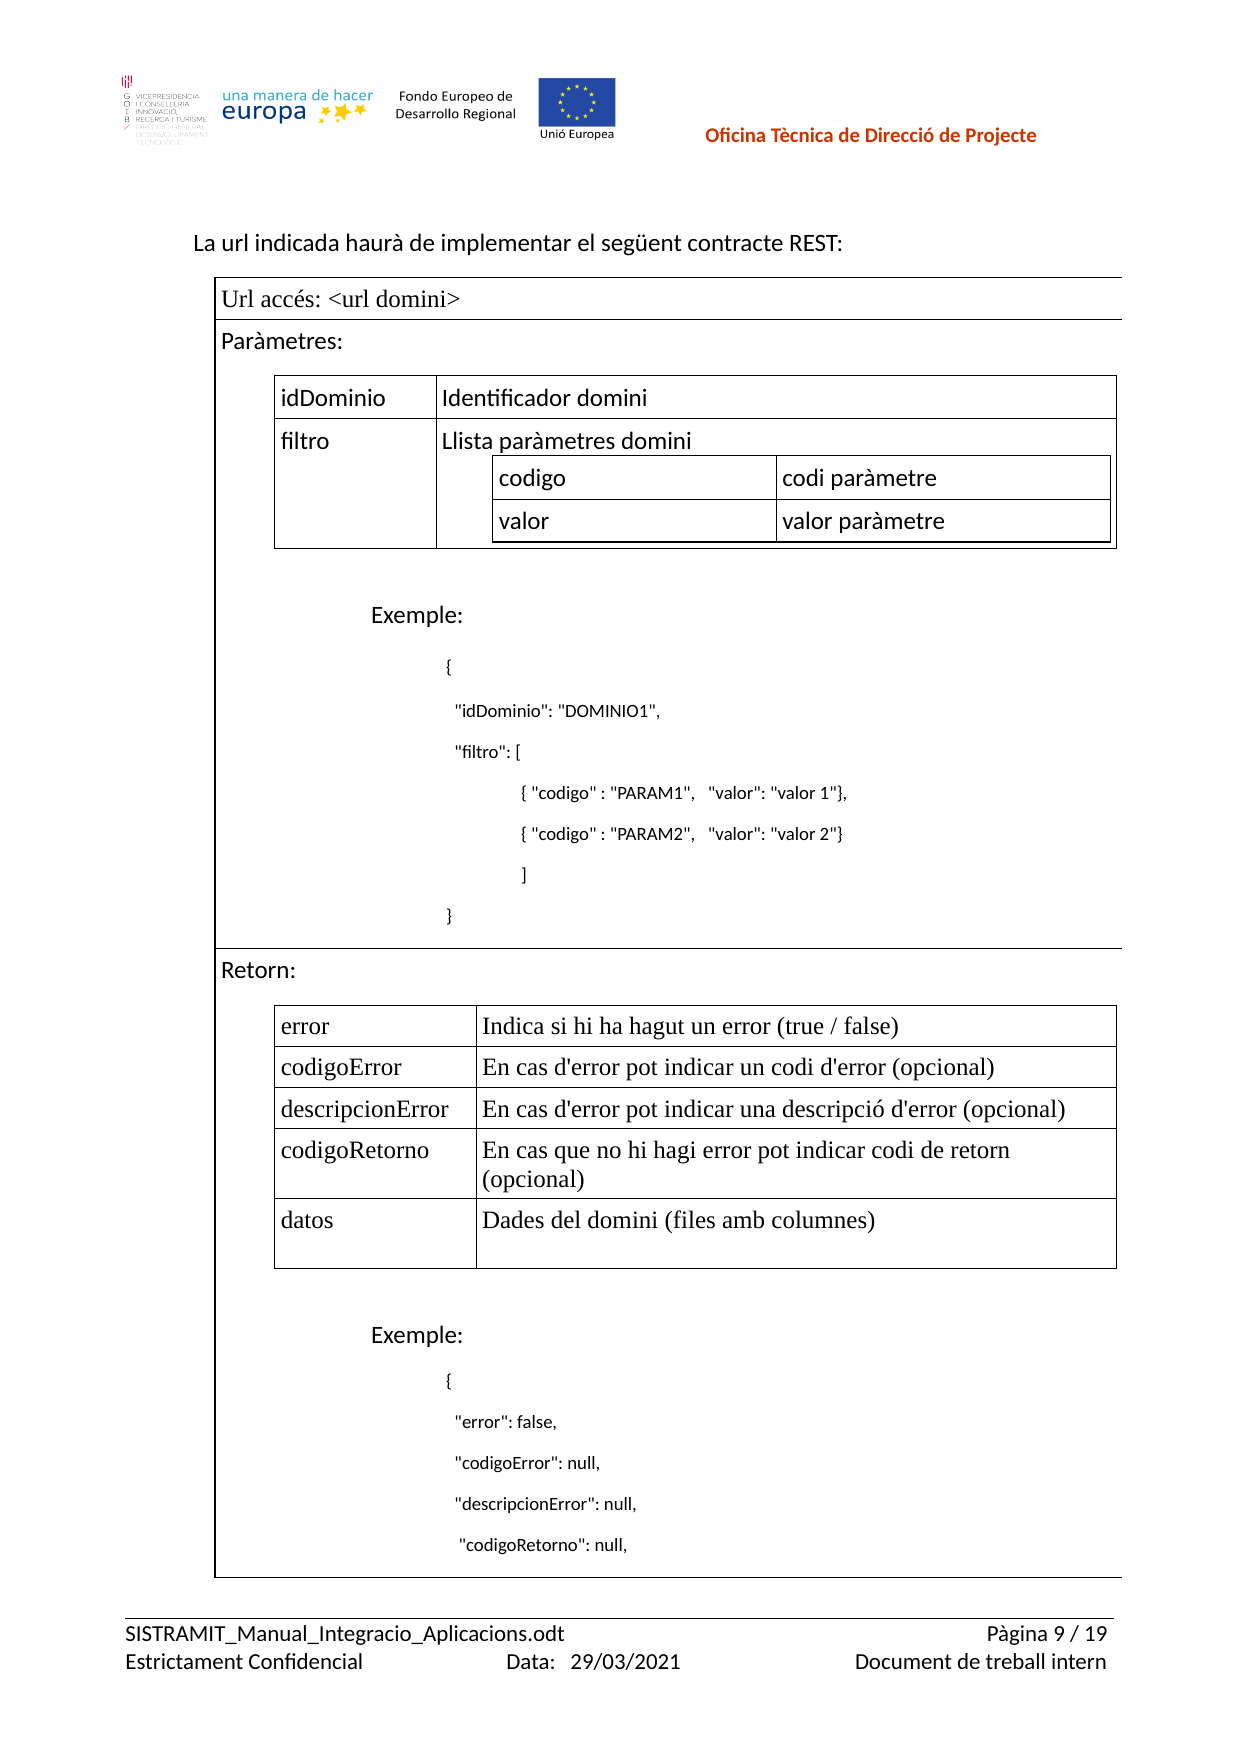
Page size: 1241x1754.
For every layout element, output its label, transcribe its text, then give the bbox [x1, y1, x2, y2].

table_cell Llista paràmetres domini [437, 419, 1116, 548]
table_cell En cas d'error pot indicar una descripció d'error (opcional) [477, 1088, 1116, 1128]
text La url indicada haurà de implementar el següent contracte REST: [193, 227, 1122, 258]
table_cell codigoRetorno [275, 1129, 476, 1198]
table_cell En cas d'error pot indicar un codi d'error (opcional) [477, 1047, 1116, 1087]
table_header Url accés: <url domini> [216, 278, 1122, 318]
table_cell Paràmetres: Exemple: { "idDominio": "DOMINIO1", "filtro": [ { "codigo" : "PARAM1", "valor": "valor 1"}, { "codigo" : "PARAM2", "valor": "valor 2"} ] } [216, 320, 1122, 948]
table_header idDominio [275, 376, 436, 418]
table_cell datos [275, 1199, 476, 1268]
table_cell descripcionError [275, 1088, 476, 1128]
table_cell valor [493, 500, 776, 541]
table_cell Retorn: Exemple: { "error": false, "codigoError": null, "descripcionError": null, "codigoRetorno": null, [216, 949, 1122, 1577]
picture [219, 73, 621, 147]
table_cell filtro [275, 419, 436, 548]
table_header Identificador domini [437, 376, 1116, 418]
table_header codi paràmetre [777, 456, 1110, 498]
picture [118, 73, 213, 147]
table_header codigo [493, 456, 776, 498]
table_cell En cas que no hi hagi error pot indicar codi de retorn (opcional) [477, 1129, 1116, 1198]
table_cell valor paràmetre [777, 500, 1110, 541]
table_cell codigoError [275, 1047, 476, 1087]
table_cell Dades del domini (files amb columnes) [477, 1199, 1116, 1268]
table_header error [275, 1006, 476, 1046]
table_header Indica si hi ha hagut un error (true / false) [477, 1006, 1116, 1046]
